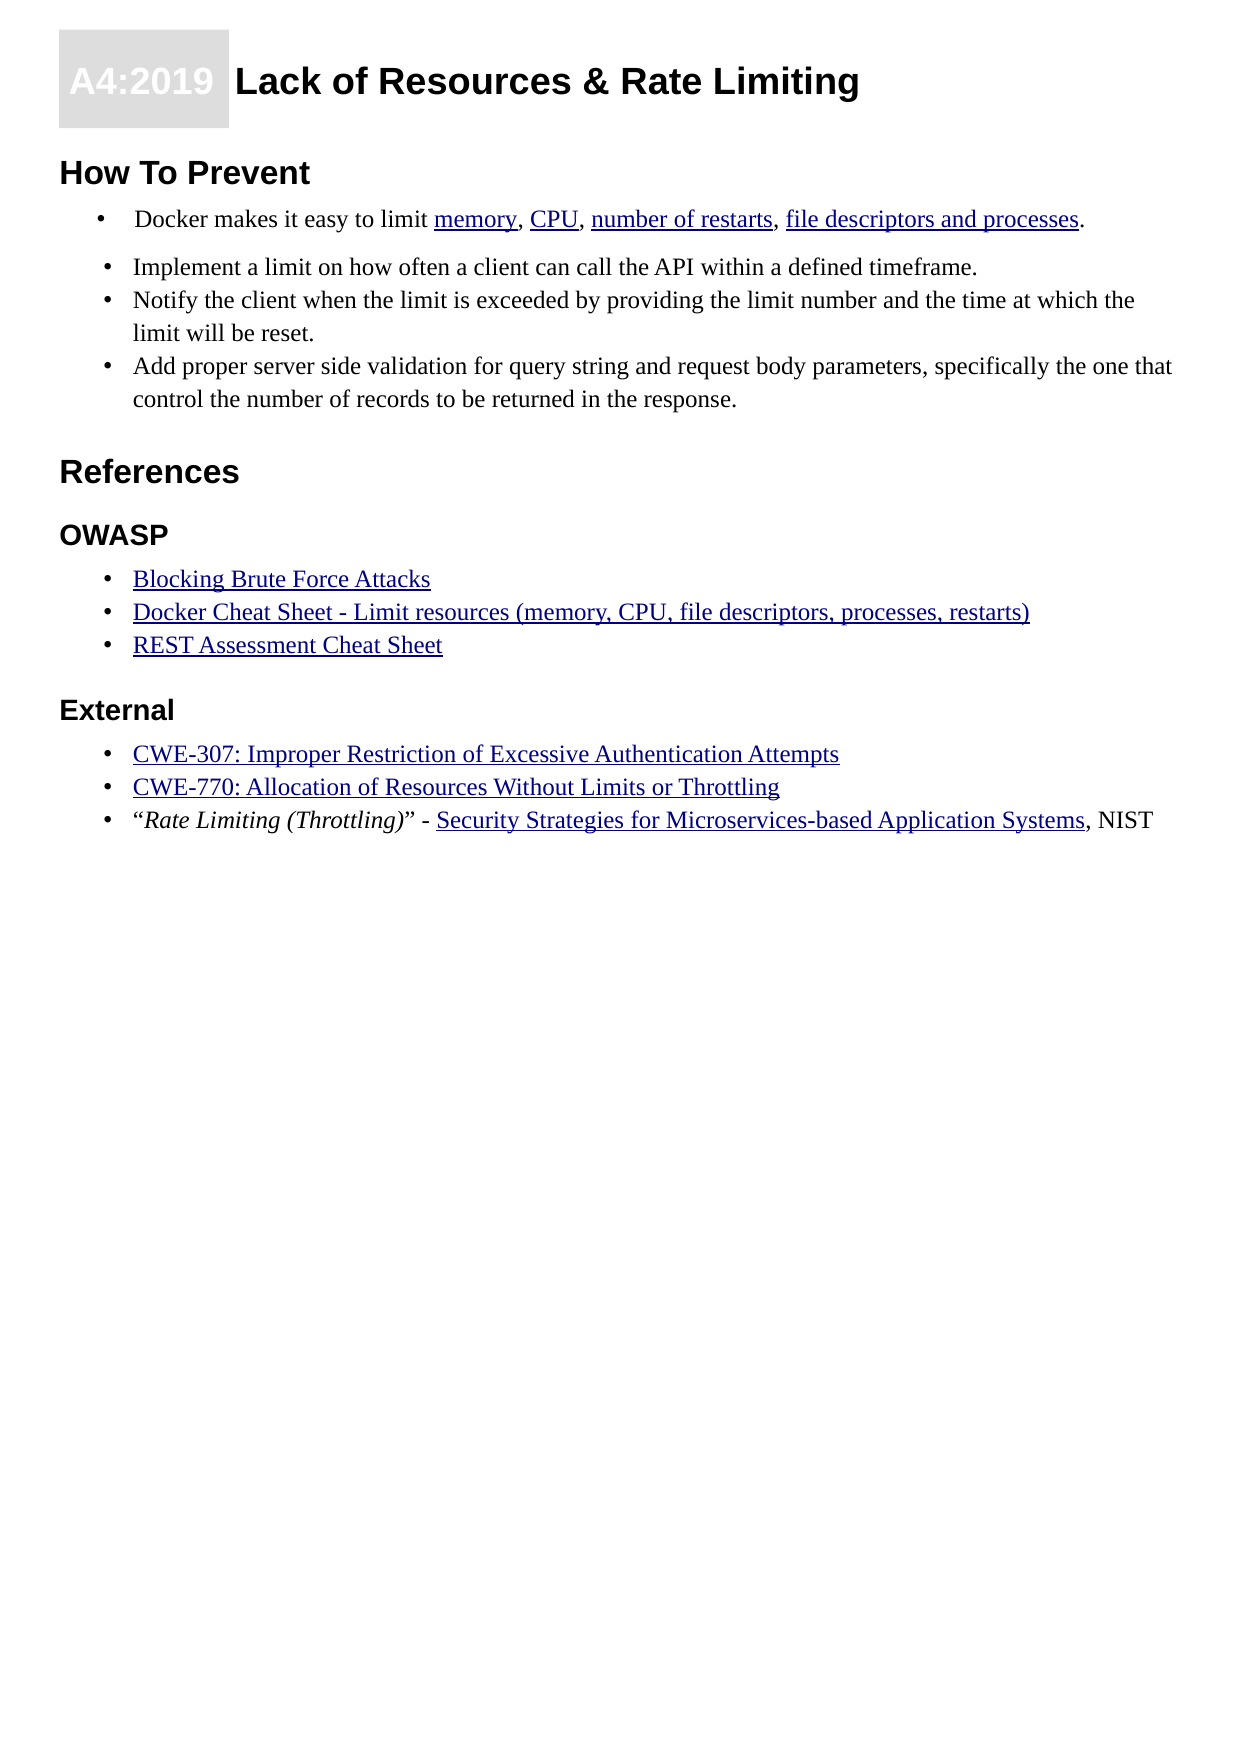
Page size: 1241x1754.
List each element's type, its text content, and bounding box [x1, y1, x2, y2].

list Notify the client when the limit is exceeded by providing the limit number and the time at which the limit will be reset. [103, 285, 1181, 347]
subtitle External [59, 692, 1181, 726]
list “Rate Limiting (Throttling)” - Security Strategies for Microservices-based Application Systems, NIST [103, 805, 1181, 833]
list REST Assessment Cheat Sheet [103, 630, 1181, 659]
list Blocking Brute Force Attacks [103, 564, 1181, 593]
list CWE-770: Allocation of Resources Without Limits or Throttling [103, 772, 1181, 801]
list CWE-307: Improper Restriction of Excessive Authentication Attempts [103, 739, 1181, 767]
list Docker makes it easy to limit memory, CPU, number of restarts, file descriptors and processes. [97, 204, 1181, 233]
list Add proper server side validation for query string and request body parameters, specifically the one that control the number of records to be returned in the response. [103, 351, 1181, 413]
subtitle How To Prevent [59, 153, 1181, 192]
list Docker Cheat Sheet - Limit resources (memory, CPU, file descriptors, processes, restarts) [103, 597, 1181, 626]
list Implement a limit on how often a client can call the API within a defined timeframe. [103, 252, 1181, 281]
subtitle OWASP [59, 518, 1181, 552]
subtitle References [59, 452, 1181, 491]
